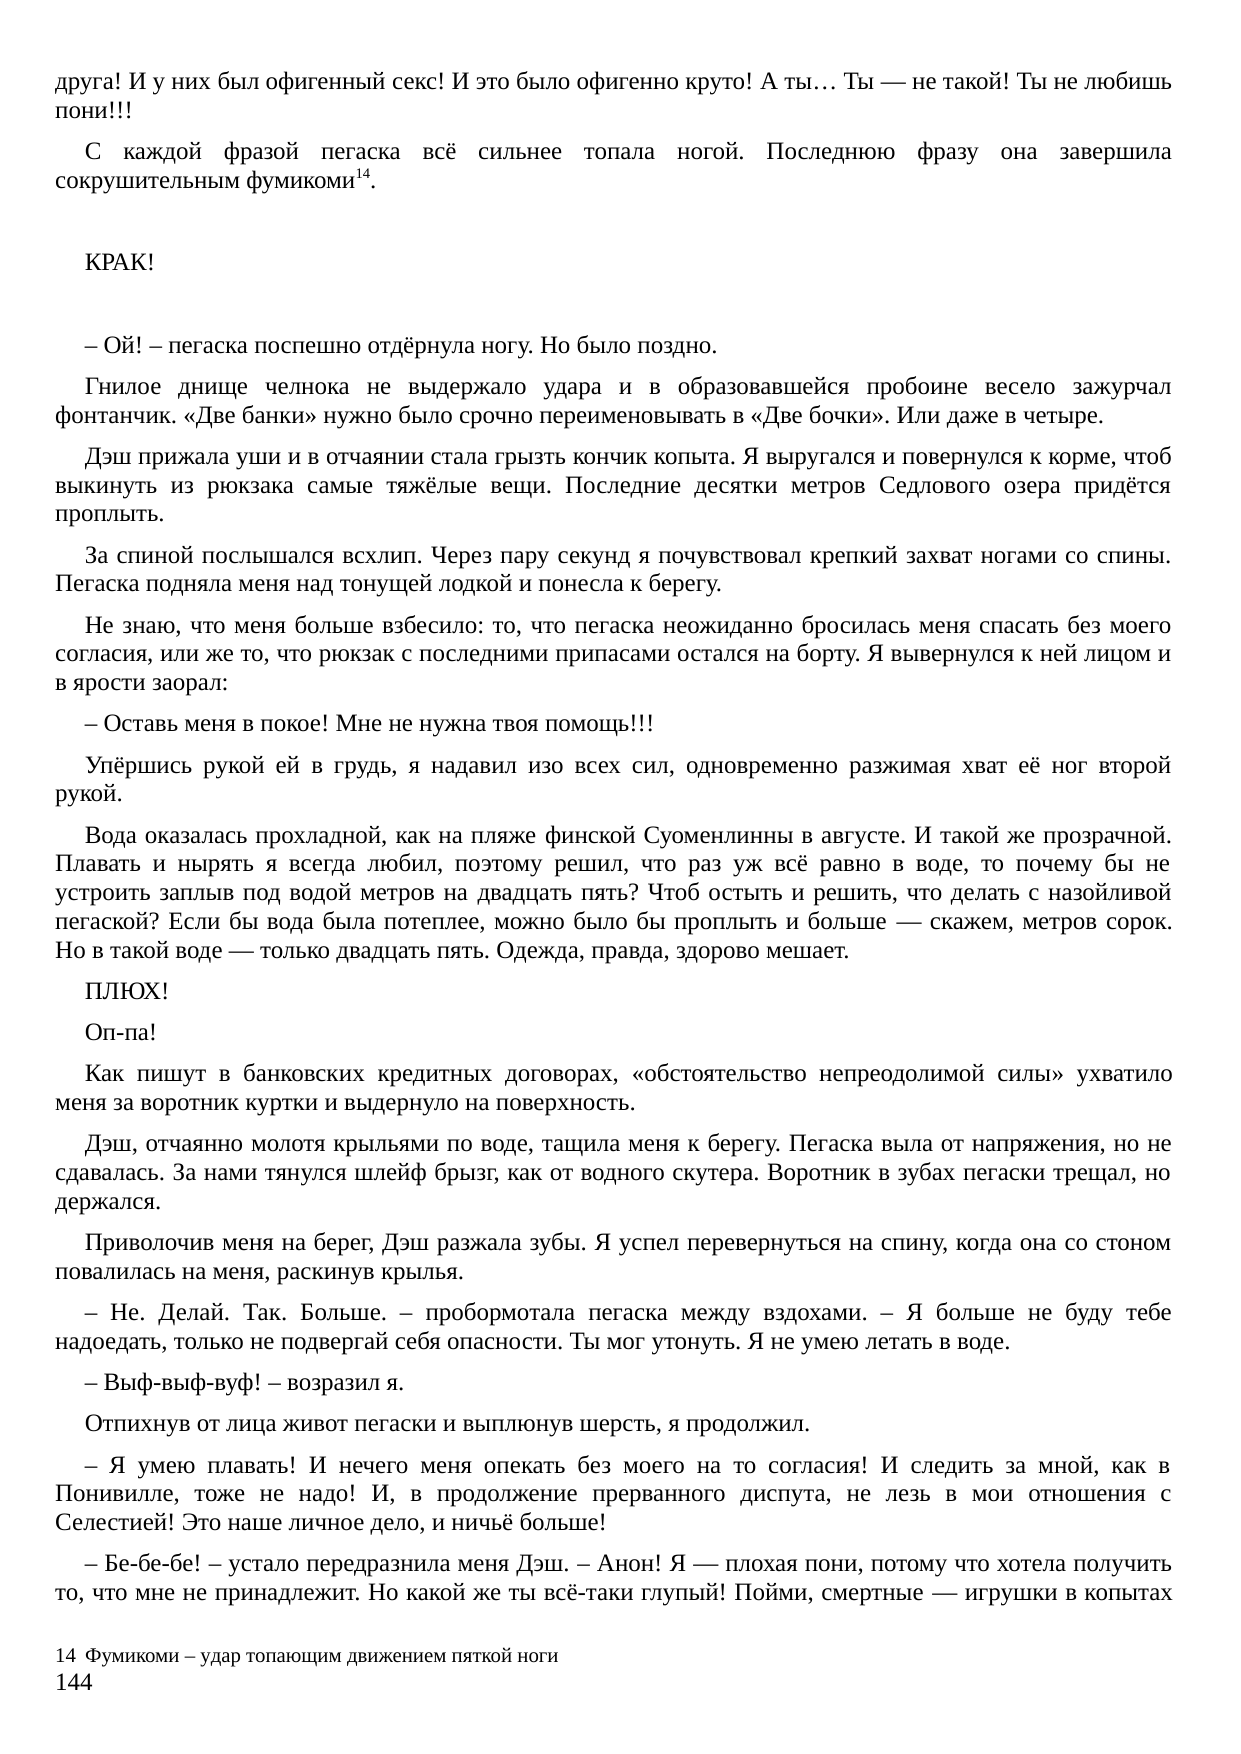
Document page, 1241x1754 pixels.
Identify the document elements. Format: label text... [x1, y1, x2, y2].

text – Не. Делай. Так. Больше. – пробормотала пегаска между вздохами. – Я больше не буду тебе надоедать, только не подвергай себя опасности. Ты мог утонуть. Я не умею летать в воде. [55, 1297, 1173, 1355]
text Как пишут в банковских кредитных договорах, «обстоятельство непреодолимой силы» ухватило меня за воротник куртки и выдернуло на поверхность. [55, 1058, 1173, 1116]
text – Я умею плавать! И нечего меня опекать без моего на то согласия! И следить за мной, как в Понивилле, тоже не надо! И, в продолжение прерванного диспута, не лезь в мои отношения с Селестией! Это наше личное дело, и ничьё больше! [55, 1450, 1173, 1536]
text Не знаю, что меня больше взбесило: то, что пегаска неожиданно бросилась меня спасать без моего согласия, или же то, что рюкзак с последними припасами остался на борту. Я вывернулся к ней лицом и в ярости заорал: [55, 610, 1173, 696]
text За спиной послышался всхлип. Через пару секунд я почувствовал крепкий захват ногами со спины. Пегаска подняла меня над тонущей лодкой и понесла к берегу. [55, 540, 1173, 597]
text Отпихнув от лица живот пегаски и выплюнув шерсть, я продолжил. [55, 1408, 1173, 1437]
text – Выф-выф-вуф! – возразил я. [55, 1367, 1173, 1396]
text Упёршись рукой ей в грудь, я надавил изо всех сил, одновременно разжимая хват её ног второй рукой. [55, 750, 1173, 807]
text КРАК! [55, 247, 1173, 276]
text Оп-па! [55, 1017, 1173, 1046]
text Дэш прижала уши и в отчаянии стала грызть кончик копыта. Я выругался и повернулся к корме, чтоб выкинуть из рюкзака самые тяжёлые вещи. Последние десятки метров Седлового озера придётся проплыть. [55, 441, 1173, 527]
text Приволочив меня на берег, Дэш разжала зубы. Я успел перевернуться на спину, когда она со стоном повалилась на меня, раскинув крылья. [55, 1227, 1173, 1285]
text друга! И у них был офигенный секс! И это было офигенно круто! А ты… Ты — не такой! Ты не любишь пони!!! [55, 66, 1173, 123]
text Гнилое днище челнока не выдержало удара и в образовавшейся пробоине весело зажурчал фонтанчик. «Две банки» нужно было срочно переименовывать в «Две бочки». Или даже в четыре. [55, 371, 1173, 428]
text ПЛЮХ! [55, 976, 1173, 1005]
text Дэш, отчаянно молотя крыльями по воде, тащила меня к берегу. Пегаска выла от напряжения, но не сдавалась. За нами тянулся шлейф брызг, как от водного скутера. Воротник в зубах пегаски трещал, но держался. [55, 1128, 1173, 1215]
text – Оставь меня в покое! Мне не нужна твоя помощь!!! [55, 708, 1173, 737]
text Фумикоми – удар топающим движением пяткой ноги [55, 1642, 1173, 1667]
text – Бе-бе-бе! – устало передразнила меня Дэш. – Анон! Я — плохая пони, потому что хотела получить то, что мне не принадлежит. Но какой же ты всё-таки глупый! Пойми, смертные — игрушки в копытах [55, 1548, 1173, 1606]
text С каждой фразой пегаска всё сильнее топала ногой. Последнюю фразу она завершила сокрушительным фумикоми. [55, 136, 1173, 193]
text Вода оказалась прохладной, как на пляже финской Суоменлинны в августе. И такой же прозрачной. Плавать и нырять я всегда любил, поэтому решил, что раз уж всё равно в воде, то почему бы не устроить заплыв под водой метров на двадцать пять? Чтоб остыть и решить, что делать с назойливой пегаской? Если бы вода была потеплее, можно было бы проплыть и больше — скажем, метров сорок. Но в такой воде — только двадцать пять. Одежда, правда, здорово мешает. [55, 820, 1173, 963]
text – Ой! – пегаска поспешно отдёрнула ногу. Но было поздно. [55, 330, 1173, 358]
